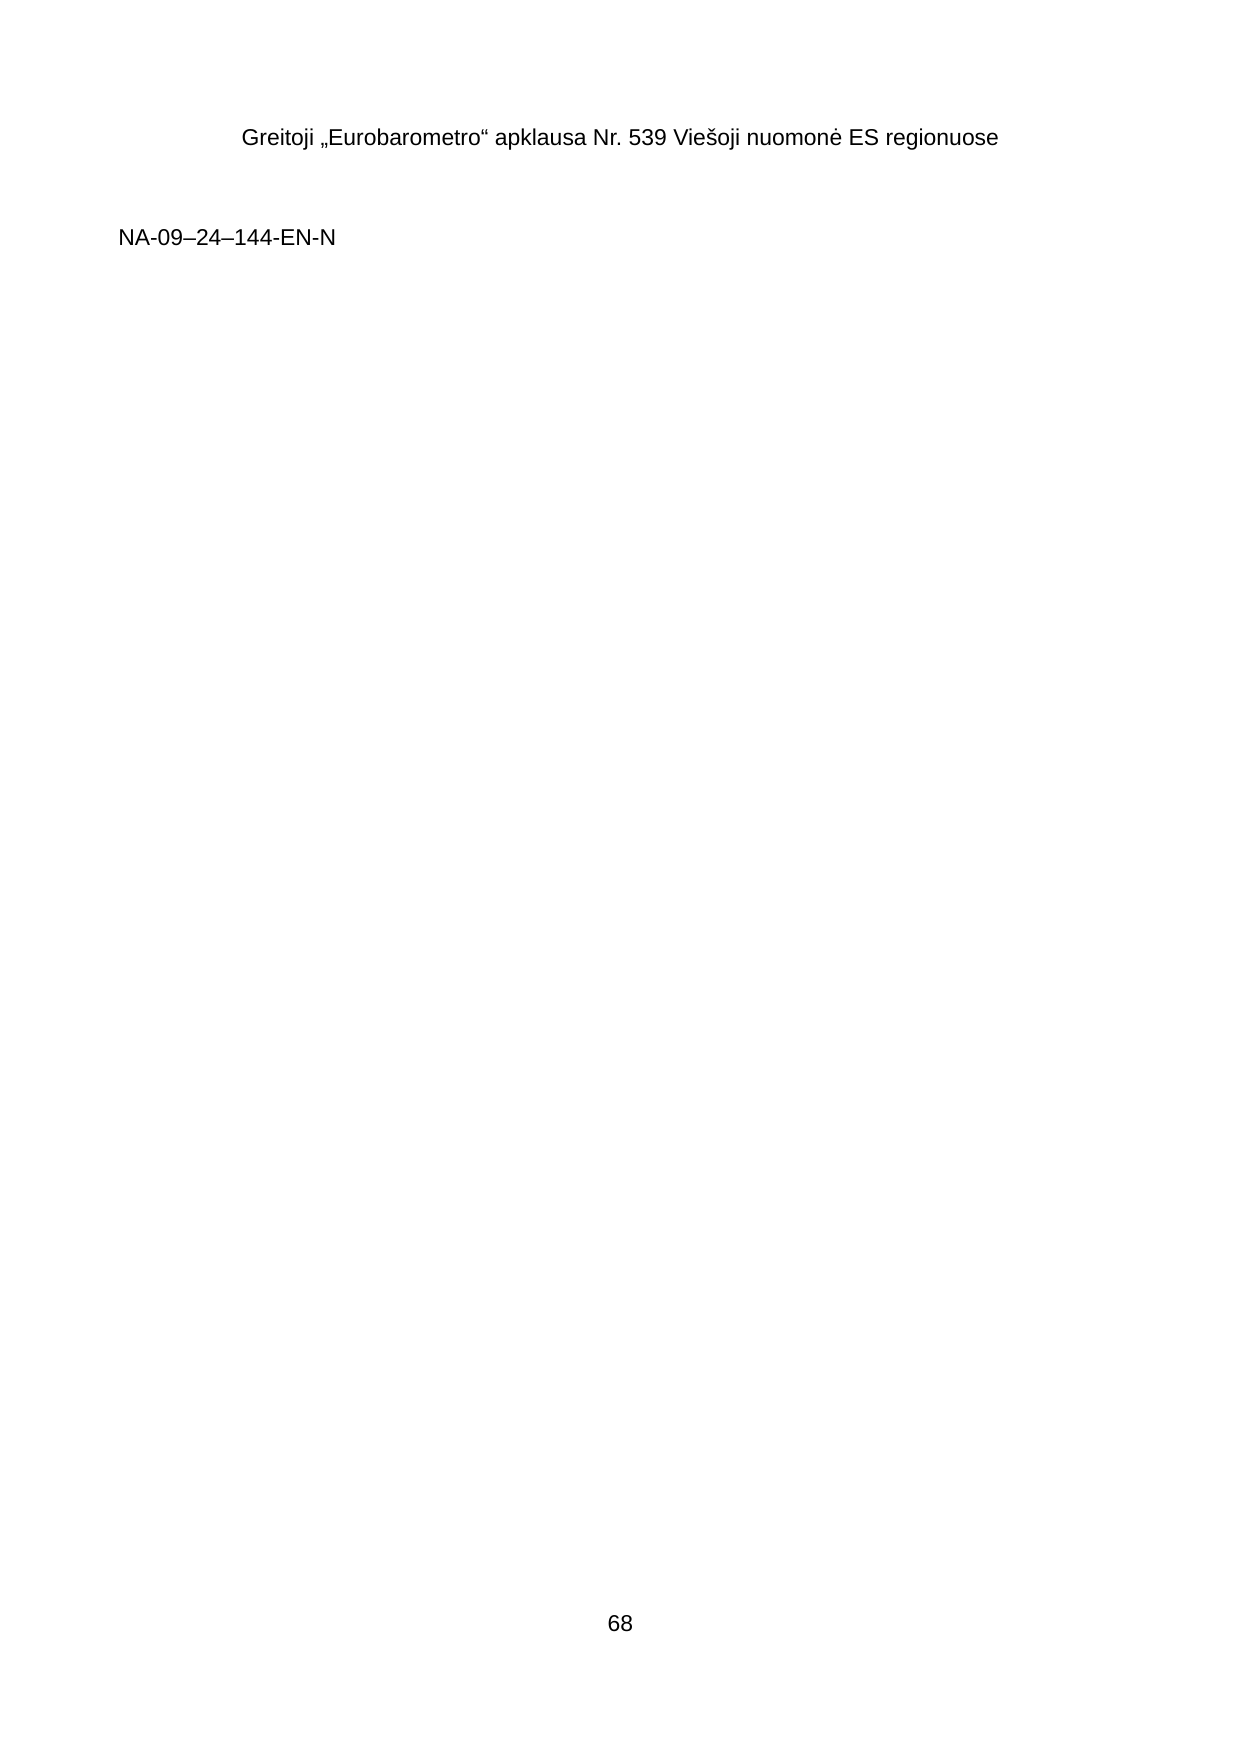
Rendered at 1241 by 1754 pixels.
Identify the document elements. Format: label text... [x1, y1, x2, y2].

text NA-09–24–144-EN-N [118, 224, 605, 250]
